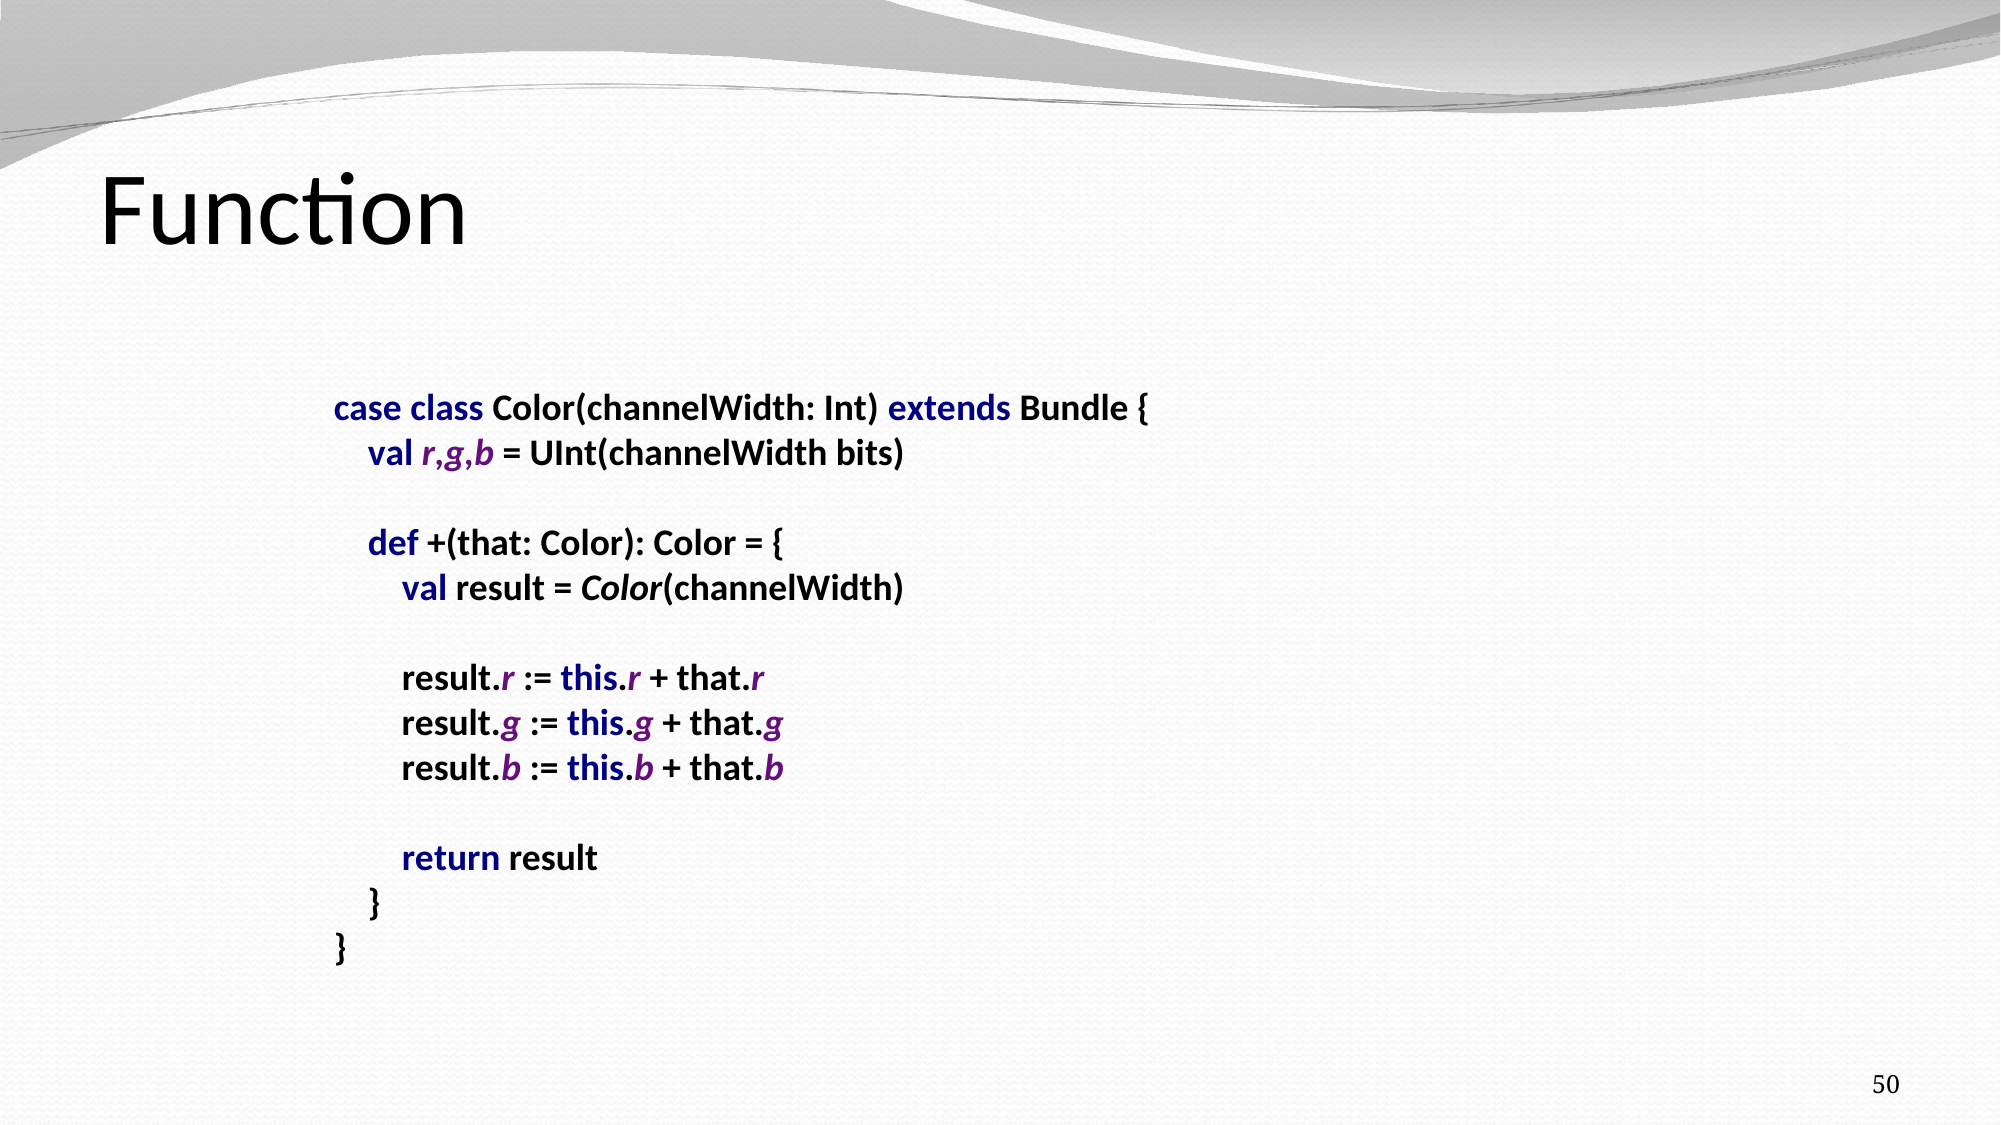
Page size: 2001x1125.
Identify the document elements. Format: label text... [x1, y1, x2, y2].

title Function [99, 77, 1901, 266]
text_box [1733, 1042, 1901, 1103]
picture [0, 0, 2001, 1125]
text_box case class Color(channelWidth: Int) extends Bundle { val r,g,b = UInt(channelWidth bits) def +(that: Color): Color = { val result = Color(channelWidth) result.r := this.r + that.r result.g := this.g + that.g result.b := this.b + that.b return result } } [319, 375, 1166, 976]
